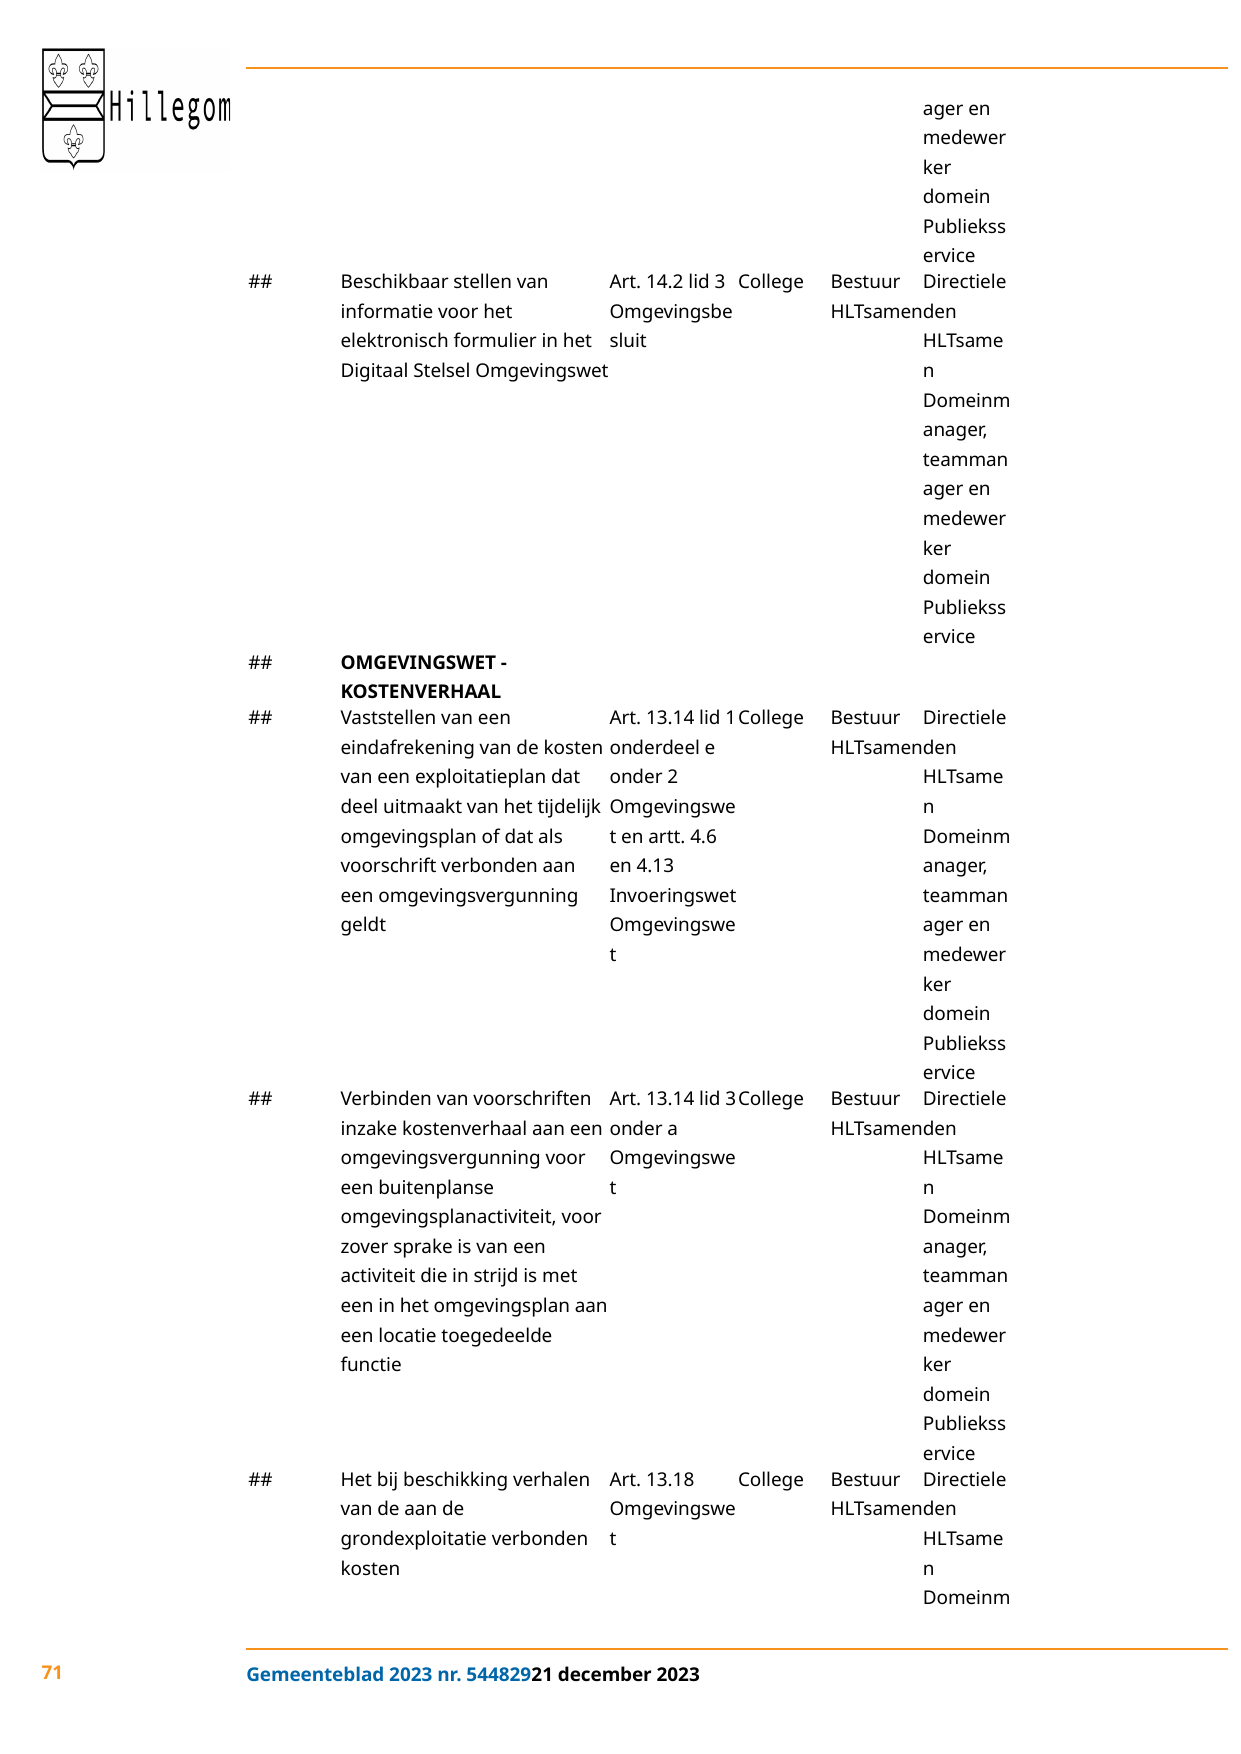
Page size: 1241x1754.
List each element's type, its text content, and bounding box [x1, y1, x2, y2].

table_cell College [738, 269, 830, 649]
table_cell OMGEVINGSWET - KOSTENVERHAAL [340, 649, 609, 704]
table_cell [248, 95, 340, 268]
table_cell Verbinden van voorschriften inzake kostenverhaal aan een omgevingsvergunning voor een buitenplanse omgevingsplanactiviteit, voor zover sprake is van een activiteit die in strijd is met een in het omgevingsplan aan een locatie toegedeelde functie [340, 1085, 609, 1466]
table_cell Vaststellen van een eindafrekening van de kosten van een exploitatieplan dat deel uitmaakt van het tijdelijk omgevingsplan of dat als voorschrift verbonden aan een omgevingsvergunning geldt [340, 705, 609, 1085]
table_cell Art. 13.14 lid 3 onder a Omgevingswet [609, 1085, 738, 1466]
table_cell College [738, 705, 830, 1085]
table_cell [609, 649, 738, 704]
table_cell Beschikbaar stellen van informatie voor het elektronisch formulier in het Digitaal Stelsel Omgevingswet [340, 269, 609, 649]
table_cell ## [248, 1466, 340, 1610]
table_cell Directieleden HLTsamen Domeinm [923, 1466, 1015, 1610]
table_cell [1015, 1085, 1152, 1466]
table_cell [1015, 269, 1152, 649]
table_cell Directieleden HLTsamen Domeinmanager, teammanager en medewerker domein Publieksservice [923, 1085, 1015, 1466]
table_cell [1015, 1466, 1152, 1610]
table_cell [738, 649, 830, 704]
table_cell ## [248, 649, 340, 704]
table_cell [1015, 95, 1152, 268]
table_cell Art. 13.18 Omgevingswet [609, 1466, 738, 1610]
table_cell College [738, 1466, 830, 1610]
table_cell ager en medewerker domein Publieksservice [923, 95, 1015, 268]
table_cell ## [248, 269, 340, 649]
table_cell Directieleden HLTsamen Domeinmanager, teammanager en medewerker domein Publieksservice [923, 705, 1015, 1085]
table_cell Bestuur HLTsamen [830, 705, 923, 1085]
table_cell Bestuur HLTsamen [830, 1466, 923, 1610]
table_cell Art. 13.14 lid 1 onderdeel e onder 2 Omgevingswet en artt. 4.6 en 4.13 Invoeringswet Omgevingswet [609, 705, 738, 1085]
table_cell [609, 95, 738, 268]
table_cell ## [248, 1085, 340, 1466]
table_cell Art. 14.2 lid 3 Omgevingsbesluit [609, 269, 738, 649]
table_cell [923, 649, 1015, 704]
table_cell [1015, 705, 1152, 1085]
table_cell ## [248, 705, 340, 1085]
table_cell [340, 95, 609, 268]
table_cell [1015, 649, 1152, 704]
table_cell Directieleden HLTsamen Domeinmanager, teammanager en medewerker domein Publieksservice [923, 269, 1015, 649]
table_cell Bestuur HLTsamen [830, 269, 923, 649]
table_cell Bestuur HLTsamen [830, 1085, 923, 1466]
table_cell Het bij beschikking verhalen van de aan de grondexploitatie verbonden kosten [340, 1466, 609, 1610]
table_cell [830, 95, 923, 268]
table_cell [830, 649, 923, 704]
picture [41, 47, 231, 172]
table_cell College [738, 1085, 830, 1466]
table_cell [738, 95, 830, 268]
